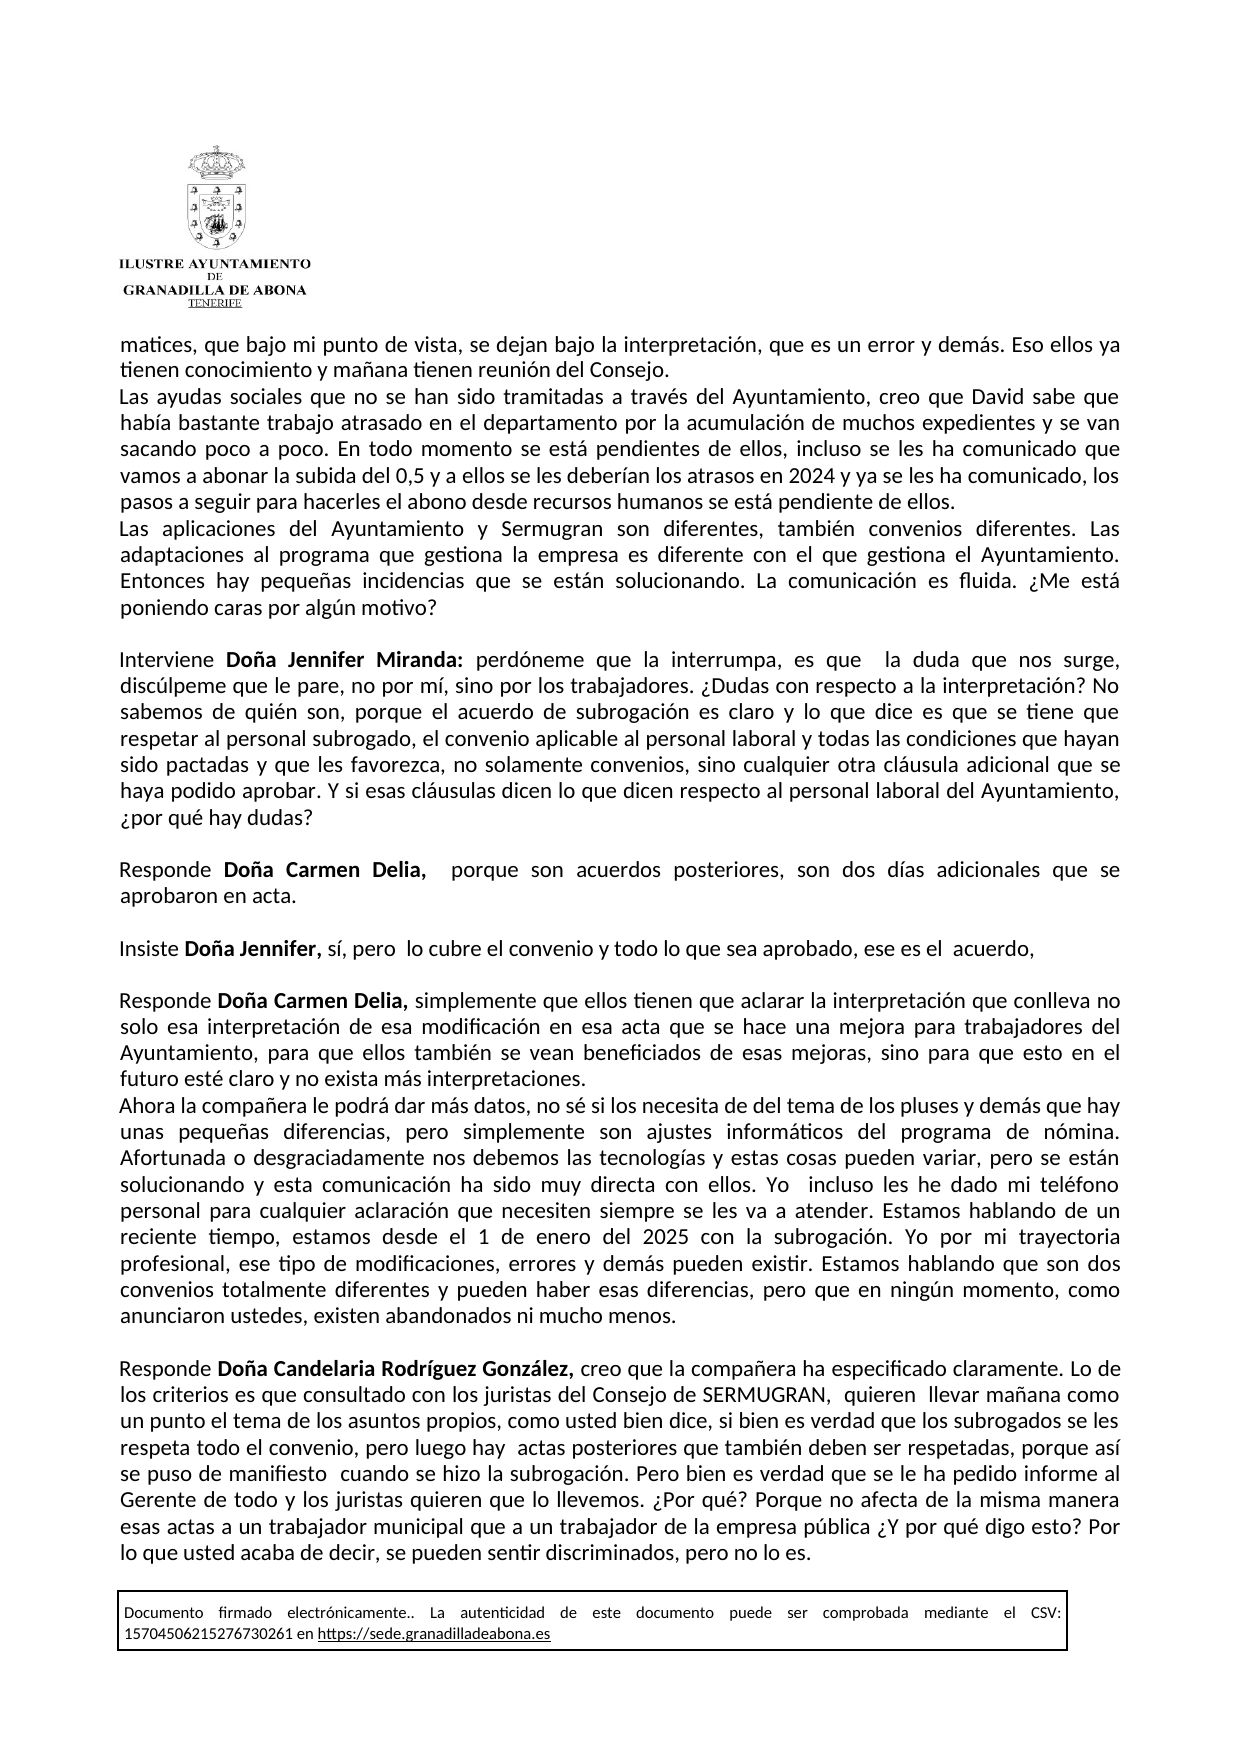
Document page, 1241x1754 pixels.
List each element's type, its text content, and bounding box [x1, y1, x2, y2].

text Responde Doña Carmen Delia, simplemente que ellos tienen que aclarar la interpretación que conlleva no solo esa interpretación de esa modificación en esa acta que se hace una mejora para trabajadores del Ayuntamiento, para que ellos también se vean beneficiados de esas mejoras, sino para que esto en el futuro esté claro y no exista más interpretaciones. [119, 987, 1122, 1092]
text Responde Doña Candelaria Rodríguez González, creo que la compañera ha especificado claramente. Lo de los criterios es que consultado con los juristas del Consejo de SERMUGRAN, quieren llevar mañana como un punto el tema de los asuntos propios, como usted bien dice, si bien es verdad que los subrogados se les respeta todo el convenio, pero luego hay actas posteriores que también deben ser respetadas, porque así se puso de manifiesto cuando se hizo la subrogación. Pero bien es verdad que se le ha pedido informe al Gerente de todo y los juristas quieren que lo llevemos. ¿Por qué? Porque no afecta de la misma manera esas actas a un trabajador municipal que a un trabajador de la empresa pública ¿Y por qué digo esto? Por lo que usted acaba de decir, se pueden sentir discriminados, pero no lo es. [119, 1355, 1122, 1566]
text matices, que bajo mi punto de vista, se dejan bajo la interpretación, que es un error y demás. Eso ellos ya tienen conocimiento y mañana tienen reunión del Consejo. [119, 331, 1122, 384]
text Las ayudas sociales que no se han sido tramitadas a través del Ayuntamiento, creo que David sabe que había bastante trabajo atrasado en el departamento por la acumulación de muchos expedientes y se van sacando poco a poco. En todo momento se está pendientes de ellos, incluso se les ha comunicado que vamos a abonar la subida del 0,5 y a ellos se les deberían los atrasos en 2024 y ya se les ha comunicado, los pasos a seguir para hacerles el abono desde recursos humanos se está pendiente de ellos. [119, 384, 1122, 515]
text Ahora la compañera le podrá dar más datos, no sé si los necesita de del tema de los pluses y demás que hay unas pequeñas diferencias, pero simplemente son ajustes informáticos del programa de nómina. Afortunada o desgraciadamente nos debemos las tecnologías y estas cosas pueden variar, pero se están solucionando y esta comunicación ha sido muy directa con ellos. Yo incluso les he dado mi teléfono personal para cualquier aclaración que necesiten siempre se les va a atender. Estamos hablando de un reciente tiempo, estamos desde el 1 de enero del 2025 con la subrogación. Yo por mi trayectoria profesional, ese tipo de modificaciones, errores y demás pueden existir. Estamos hablando que son dos convenios totalmente diferentes y pueden haber esas diferencias, pero que en ningún momento, como anunciaron ustedes, existen abandonados ni mucho menos. [119, 1092, 1122, 1329]
text Las aplicaciones del Ayuntamiento y Sermugran son diferentes, también convenios diferentes. Las adaptaciones al programa que gestiona la empresa es diferente con el que gestiona el Ayuntamiento. Entonces hay pequeñas incidencias que se están solucionando. La comunicación es fluida. ¿Me está poniendo caras por algún motivo? [119, 515, 1122, 621]
text Responde Doña Carmen Delia, porque son acuerdos posteriores, son dos días adicionales que se aprobaron en acta. [119, 857, 1122, 909]
text Interviene Doña Jennifer Miranda: perdóneme que la interrumpa, es que la duda que nos surge, discúlpeme que le pare, no por mí, sino por los trabajadores. ¿Dudas con respecto a la interpretación? No sabemos de quién son, porque el acuerdo de subrogación es claro y lo que dice es que se tiene que respetar al personal subrogado, el convenio aplicable al personal laboral y todas las condiciones que hayan sido pactadas y que les favorezca, no solamente convenios, sino cualquier otra cláusula adicional que se haya podido aprobar. Y si esas cláusulas dicen lo que dicen respecto al personal laboral del Ayuntamiento, ¿por qué hay dudas? [119, 646, 1122, 831]
text Insiste Doña Jennifer, sí, pero lo cubre el convenio y todo lo que sea aprobado, ese es el acuerdo, [119, 935, 1122, 961]
